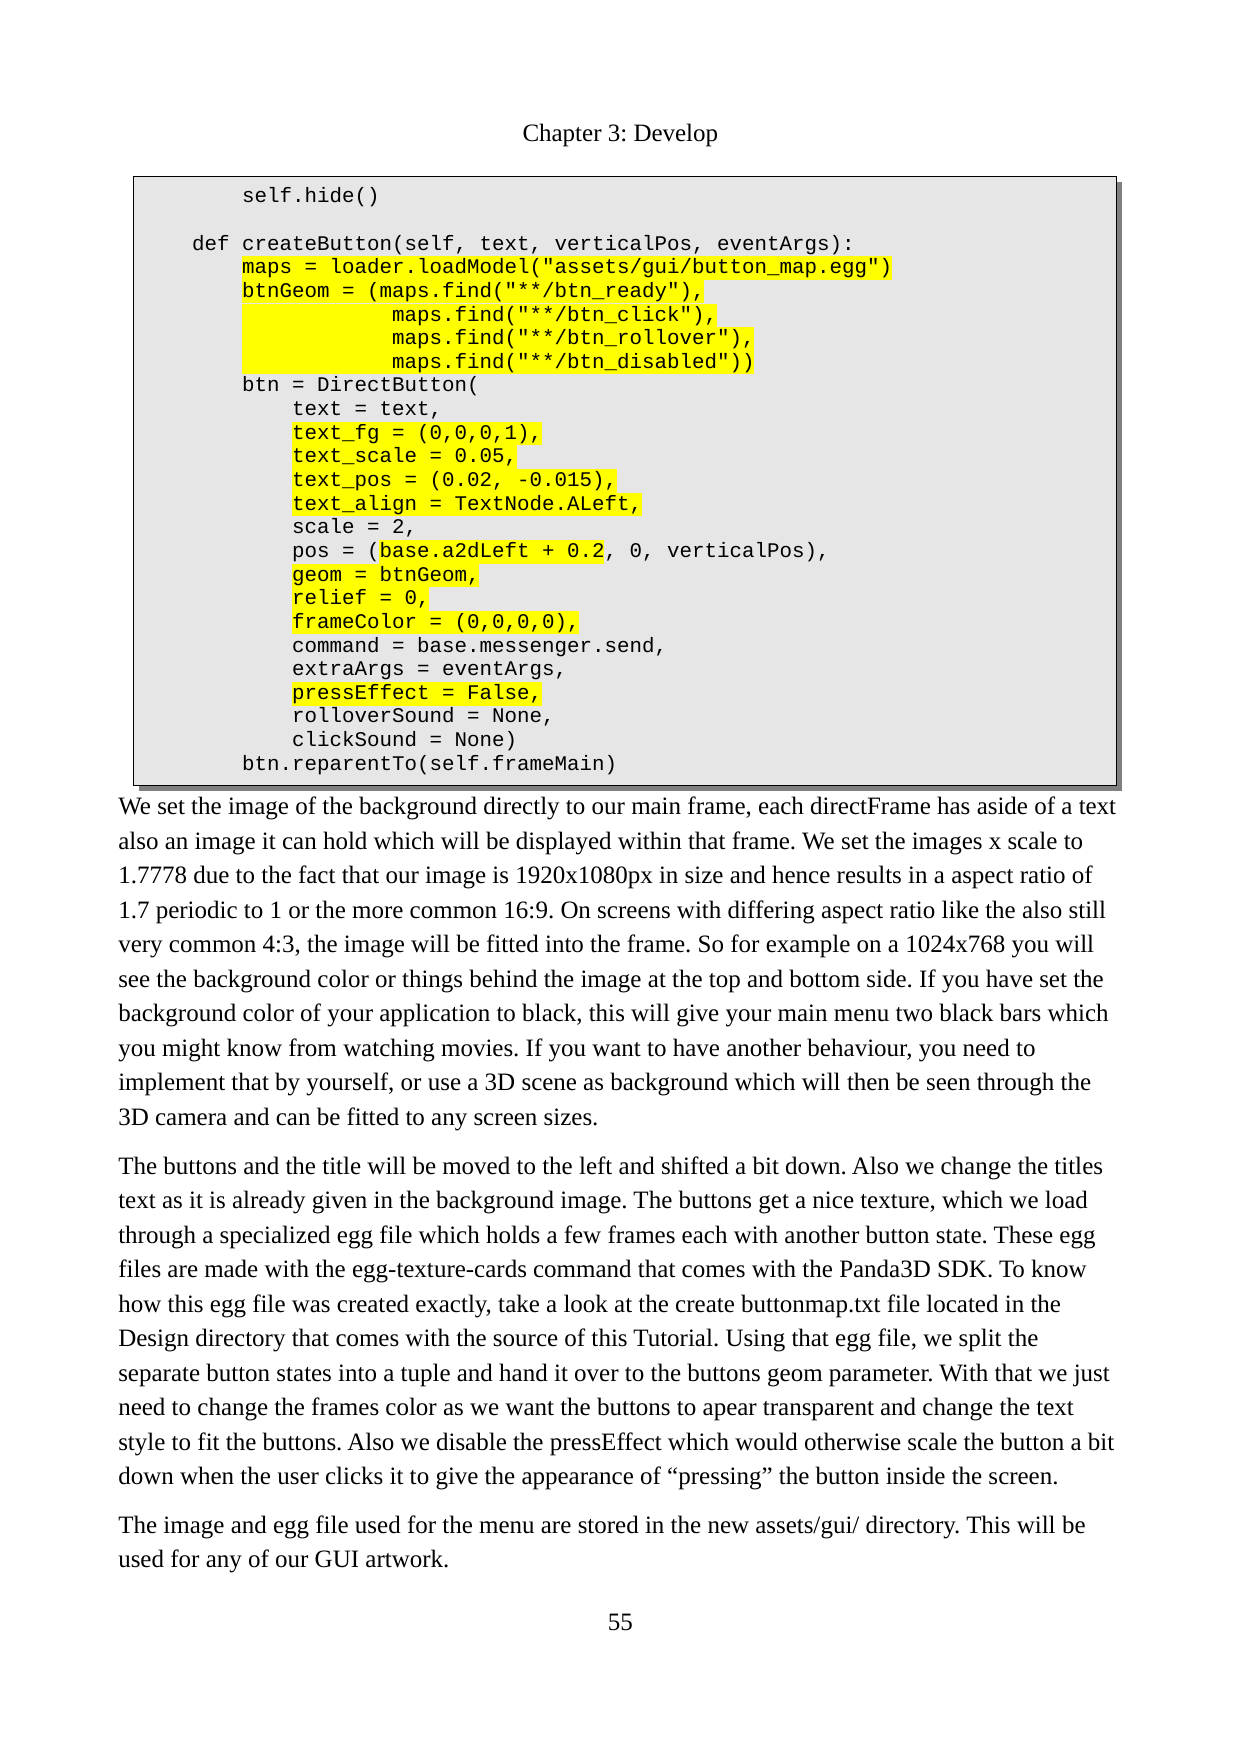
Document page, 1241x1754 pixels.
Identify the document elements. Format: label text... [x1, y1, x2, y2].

text maps.find("**/btn_rollover"), [134, 318, 1116, 342]
text The buttons and the title will be moved to the left and shifted a bit down. Also we change the titles text as it is already given in the background image. The buttons get a nice texture, which we load through a specialized egg file which holds a few frames each with another button state. These egg files are made with the egg-texture-cards command that comes with the Panda3D SDK. To know how this egg file was created exactly, take a look at the create buttonmap.txt file located in the Design directory that comes with the source of this Tutorial. Using that egg file, we split the separate button states into a tuple and hand it over to the buttons geom parameter. With that we just need to change the frames color as we want the buttons to apear transparent and change the text style to fit the buttons. Also we disable the pressEffect which would otherwise scale the button a bit down when the user clicks it to give the appearance of “pressing” the button inside the screen. [118, 1151, 1122, 1490]
text text_fg = (0,0,0,1), [134, 413, 1116, 436]
text geom = btnGeom, [134, 555, 1116, 578]
text extraArgs = eventArgs, [134, 649, 1116, 673]
text scale = 2, [134, 507, 1116, 531]
text pos = (base.a2dLeft + 0.2, 0, verticalPos), [134, 531, 1116, 555]
text text = text, [134, 389, 1116, 413]
text command = base.messenger.send, [134, 626, 1116, 649]
text btn = DirectButton( [134, 366, 1116, 389]
text text_pos = (0.02, -0.015), [134, 460, 1116, 484]
text def createButton(self, text, verticalPos, eventArgs): [134, 224, 1116, 247]
text We set the image of the background directly to our main frame, each directFrame has aside of a text also an image it can hold which will be displayed within that frame. We set the images x scale to 1.7778 due to the fact that our image is 1920x1080px in size and hence results in a aspect ratio of 1.7 periodic to 1 or the more common 16:9. On screens with differing aspect ratio like the also still very common 4:3, the image will be fitted into the frame. So for example on a 1024x768 you will see the background color or things behind the image at the top and bottom side. If you have set the background color of your application to black, this will give your main menu two black bars which you might know from watching movies. If you want to have another behaviour, you need to implement that by yourself, or use a 3D scene as background which will then be seen through the 3D camera and can be fitted to any screen sizes. [118, 791, 1122, 1130]
text clickSound = None) [134, 720, 1116, 744]
text maps.find("**/btn_click"), [134, 294, 1116, 318]
text btn.reparentTo(self.frameMain) [134, 744, 1116, 785]
text text_scale = 0.05, [134, 436, 1116, 460]
text The image and egg file used for the menu are stored in the new assets/gui/ directory. This will be used for any of our GUI artwork. [118, 1510, 1122, 1573]
text text_align = TextNode.ALeft, [134, 484, 1116, 507]
text maps.find("**/btn_disabled")) [134, 342, 1116, 366]
text self.hide() [134, 177, 1116, 200]
text maps = loader.loadModel("assets/gui/button_map.egg") [134, 247, 1116, 271]
text frameColor = (0,0,0,0), [134, 602, 1116, 626]
text btnGeom = (maps.find("**/btn_ready"), [134, 271, 1116, 294]
text rolloverSound = None, [134, 697, 1116, 720]
text relief = 0, [134, 578, 1116, 602]
text pressEffect = False, [134, 673, 1116, 697]
